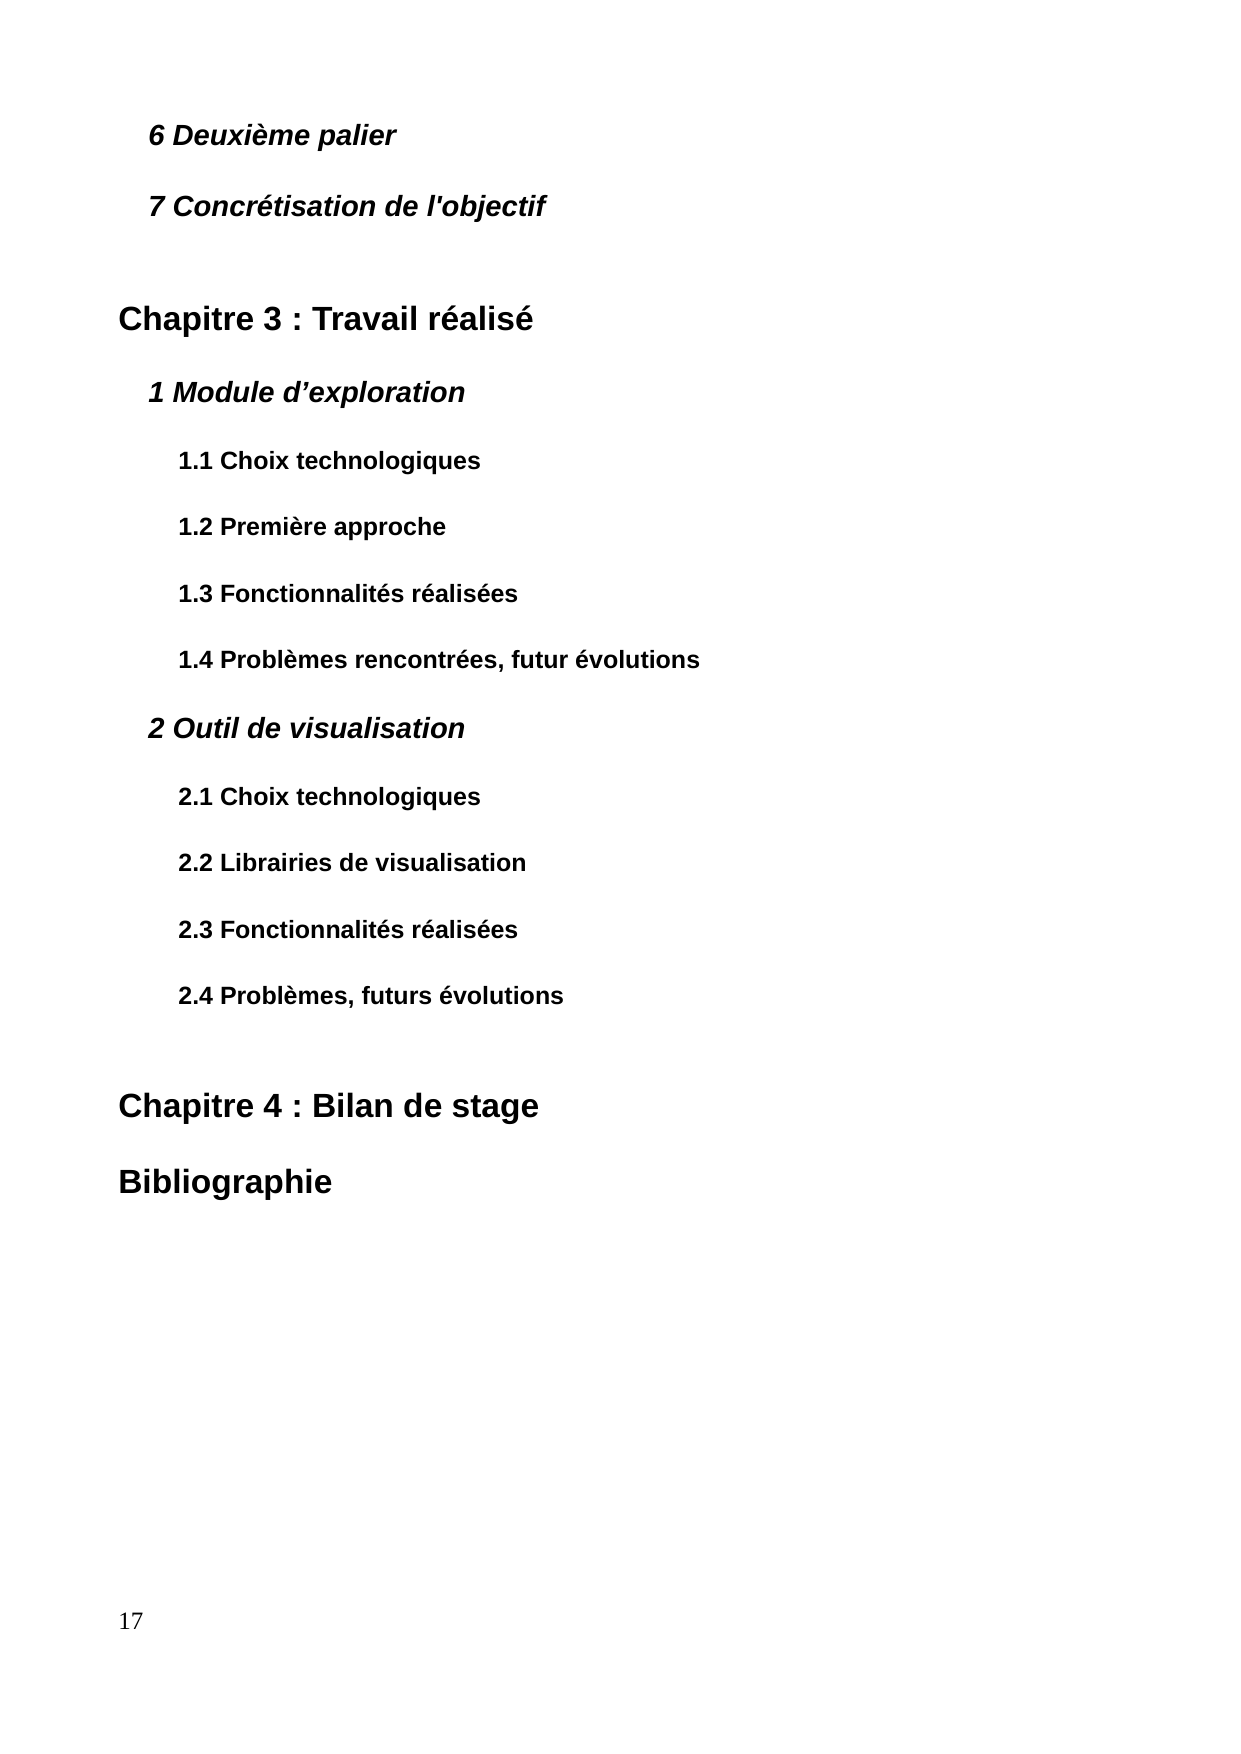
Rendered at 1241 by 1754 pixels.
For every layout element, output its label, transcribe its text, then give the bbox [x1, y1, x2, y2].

subtitle Fonctionnalités réalisées [118, 914, 1122, 943]
subtitle Problèmes rencontrées, futur évolutions [118, 645, 1122, 673]
subtitle Bibliographie [118, 1162, 1122, 1201]
subtitle Fonctionnalités réalisées [118, 578, 1122, 607]
subtitle Concrétisation de l'objectif [118, 189, 1122, 223]
subtitle Choix technologiques [118, 782, 1122, 811]
subtitle Module d’exploration [118, 375, 1122, 408]
subtitle Deuxième palier [118, 118, 1122, 152]
subtitle Chapitre 4 : Bilan de stage [118, 1086, 1122, 1124]
subtitle Chapitre 3 : Travail réalisé [118, 299, 1122, 337]
subtitle Librairies de visualisation [118, 848, 1122, 877]
subtitle Première approche [118, 512, 1122, 541]
subtitle Problèmes, futurs évolutions [118, 981, 1122, 1009]
subtitle Choix technologiques [118, 446, 1122, 475]
subtitle Outil de visualisation [118, 711, 1122, 744]
